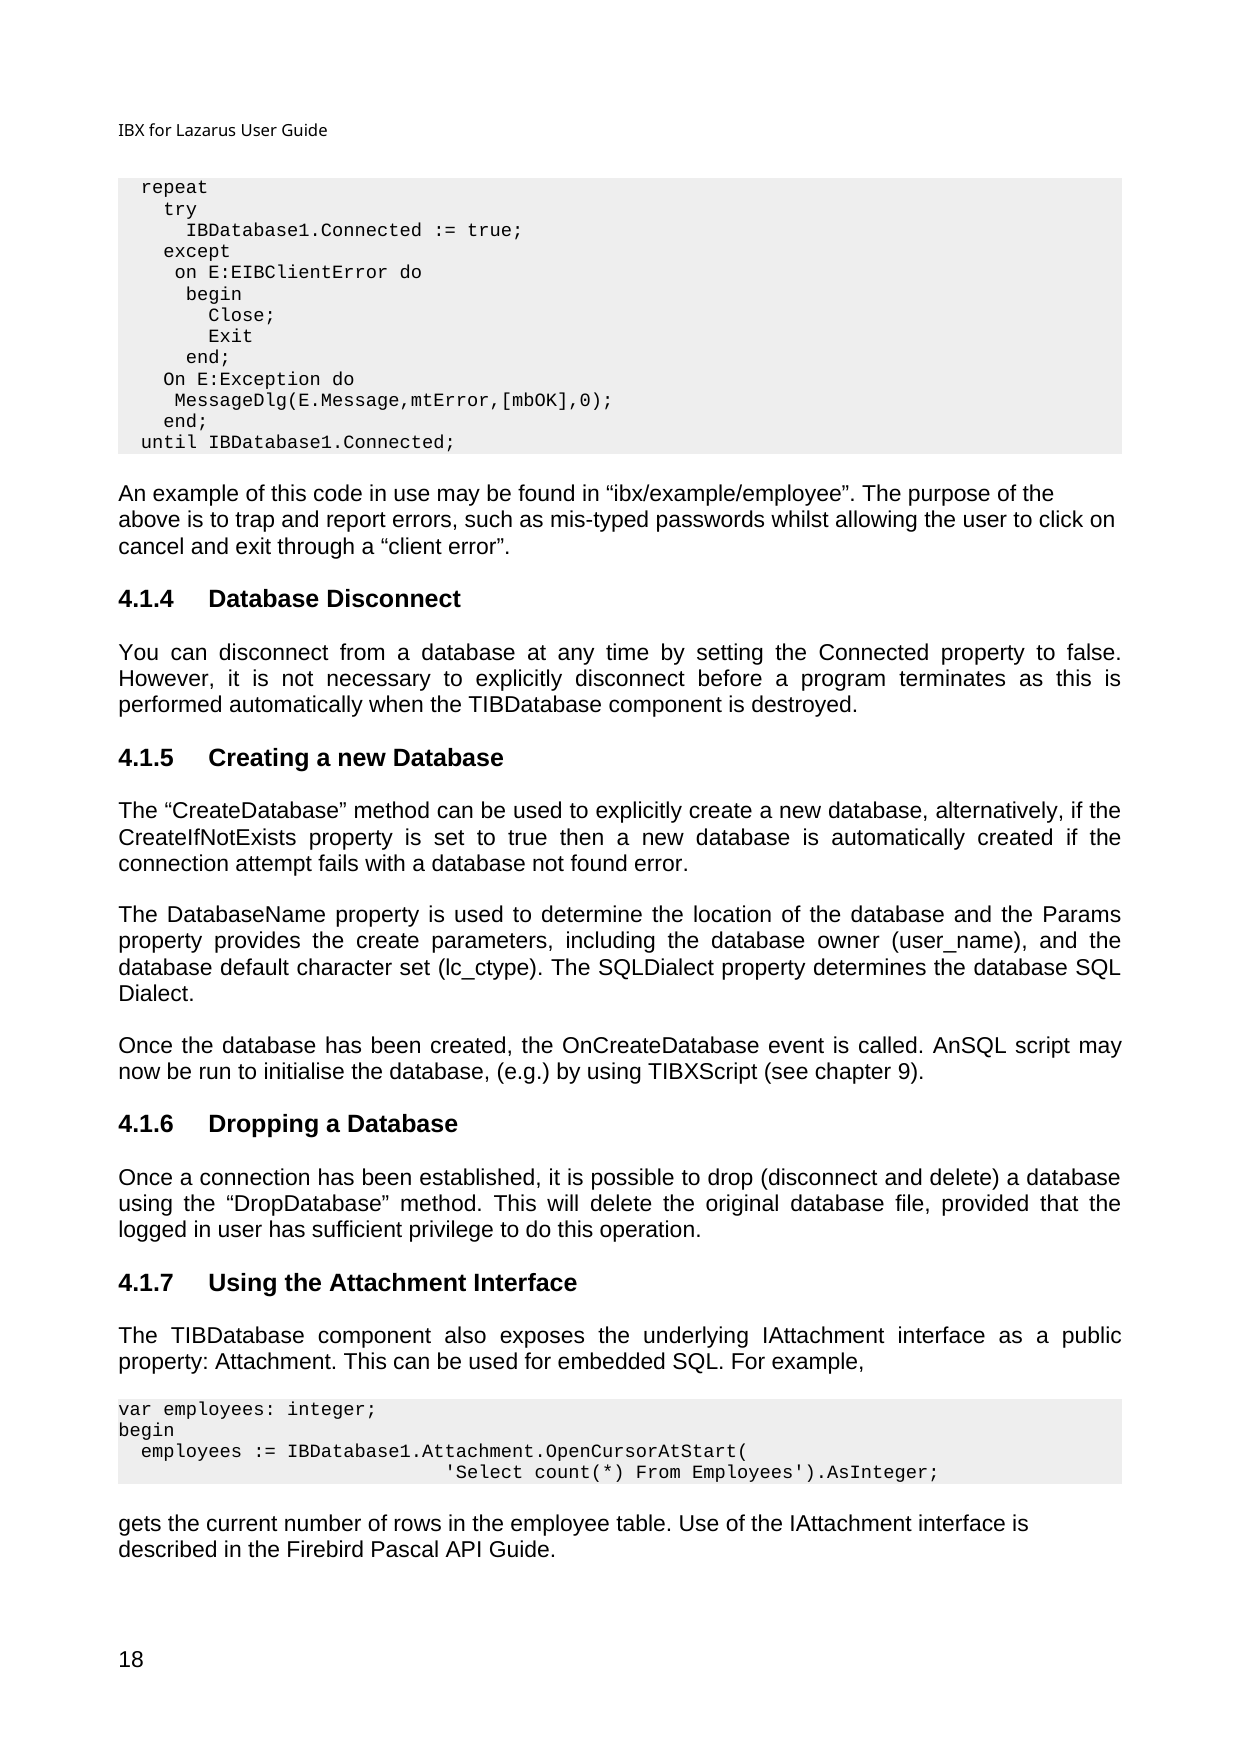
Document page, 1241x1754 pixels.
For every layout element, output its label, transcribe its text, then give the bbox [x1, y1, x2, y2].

subtitle Dropping a Database [118, 1109, 1122, 1138]
text begin [118, 1421, 1122, 1442]
subtitle Database Disconnect [118, 584, 1122, 613]
text end; [118, 348, 1122, 369]
text Close; [118, 306, 1122, 327]
text 'Select count(*) From Employees').AsInteger; [118, 1463, 1122, 1484]
text IBDatabase1.Connected := true; [118, 221, 1122, 242]
text on E:EIBClientError do [118, 263, 1122, 284]
text MessageDlg(E.Message,mtError,[mbOK],0); [118, 391, 1122, 412]
text gets the current number of rows in the employee table. Use of the IAttachment interface is described in the Firebird Pascal API Guide. [118, 1510, 1122, 1563]
text You can disconnect from a database at any time by setting the Connected property to false. However, it is not necessary to explicitly disconnect before a program terminates as this is performed automatically when the TIBDatabase component is destroyed. [118, 639, 1122, 718]
text employees := IBDatabase1.Attachment.OpenCursorAtStart( [118, 1442, 1122, 1463]
text end; [118, 412, 1122, 433]
text On E:Exception do [118, 369, 1122, 391]
text The DatabaseName property is used to determine the location of the database and the Params property provides the create parameters, including the database owner (user_name), and the database default character set (lc_ctype). The SQLDialect property determines the database SQL Dialect. [118, 901, 1122, 1007]
subtitle Creating a new Database [118, 743, 1122, 772]
text Once the database has been created, the OnCreateDatabase event is called. AnSQL script may now be run to initialise the database, (e.g.) by using TIBXScript (see chapter 9). [118, 1032, 1122, 1084]
text The TIBDatabase component also exposes the underlying IAttachment interface as a public property: Attachment. This can be used for embedded SQL. For example, [118, 1322, 1122, 1374]
text An example of this code in use may be found in “ibx/example/employee”. The purpose of the above is to trap and report errors, such as mis-typed passwords whilst allowing the user to click on cancel and exit through a “client error”. [118, 480, 1122, 559]
text repeat [118, 178, 1122, 199]
subtitle Using the Attachment Interface [118, 1268, 1122, 1296]
text try [118, 199, 1122, 221]
text until IBDatabase1.Connected; [118, 433, 1122, 454]
text except [118, 242, 1122, 263]
text The “CreateDatabase” method can be used to explicitly create a new database, alternatively, if the CreateIfNotExists property is set to true then a new database is automatically created if the connection attempt fails with a database not found error. [118, 797, 1122, 876]
text var employees: integer; [118, 1399, 1122, 1421]
text Exit [118, 327, 1122, 348]
text Once a connection has been established, it is possible to drop (disconnect and delete) a database using the “DropDatabase” method. This will delete the original database file, provided that the logged in user has sufficient privilege to do this operation. [118, 1163, 1122, 1243]
text begin [118, 284, 1122, 306]
